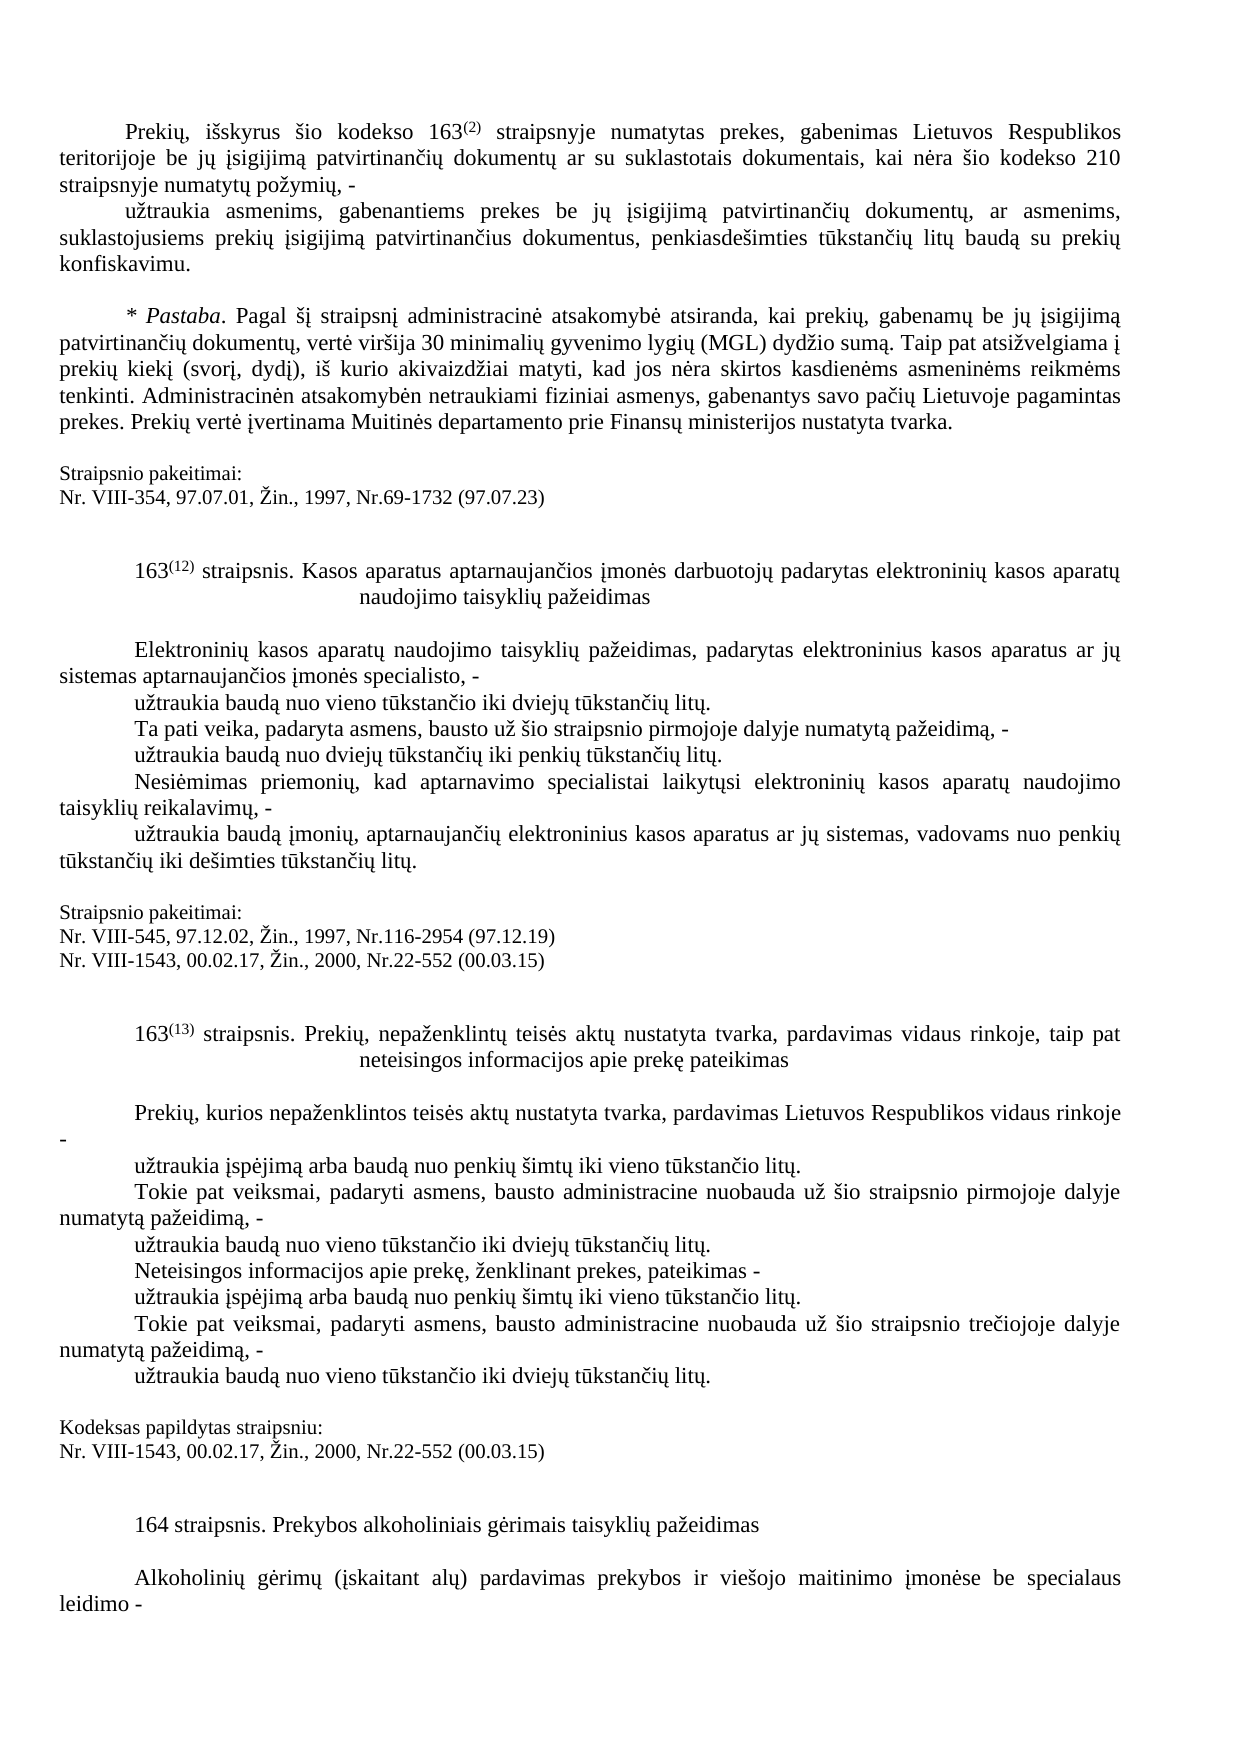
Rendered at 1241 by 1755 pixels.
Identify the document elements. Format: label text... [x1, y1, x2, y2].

text Kodeksas papildytas straipsniu: [59, 1415, 1122, 1439]
text užtraukia baudą nuo dviejų tūkstančių iki penkių tūkstančių litų. [59, 741, 1122, 768]
text Neteisingos informacijos apie prekę, ženklinant prekes, pateikimas - [59, 1257, 1122, 1283]
text užtraukia įspėjimą arba baudą nuo penkių šimtų iki vieno tūkstančio litų. [59, 1283, 1122, 1310]
text 163(13) straipsnis. Prekių, nepaženklintų teisės aktų nustatyta tvarka, pardavimas vidaus rinkoje, taip pat neteisingos informacijos apie prekę pateikimas [134, 1020, 1122, 1073]
text užtraukia baudą įmonių, aptarnaujančių elektroninius kasos aparatus ar jų sistemas, vadovams nuo penkių tūkstančių iki dešimties tūkstančių litų. [59, 821, 1122, 873]
text Straipsnio pakeitimai: [59, 461, 1122, 485]
text Nr. VIII-354, 97.07.01, Žin., 1997, Nr.69-1732 (97.07.23) [59, 485, 1122, 509]
text Straipsnio pakeitimai: [59, 899, 1122, 924]
text * Pastaba. Pagal šį straipsnį administracinė atsakomybė atsiranda, kai prekių, gabenamų be jų įsigijimą patvirtinančių dokumentų, vertė viršija 30 minimalių gyvenimo lygių (MGL) dydžio sumą. Taip pat atsižvelgiama į prekių kiekį (svorį, dydį), iš kurio akivaizdžiai matyti, kad jos nėra skirtos kasdienėms asmeninėms reikmėms tenkinti. Administracinėn atsakomybėn netraukiami fiziniai asmenys, gabenantys savo pačių Lietuvoje pagamintas prekes. Prekių vertė įvertinama Muitinės departamento prie Finansų ministerijos nustatyta tvarka. [59, 303, 1122, 434]
text 164 straipsnis. Prekybos alkoholiniais gėrimais taisyklių pažeidimas [59, 1511, 1122, 1538]
text Prekių, išskyrus šio kodekso 163(2) straipsnyje numatytas prekes, gabenimas Lietuvos Respublikos teritorijoje be jų įsigijimą patvirtinančių dokumentų ar su suklastotais dokumentais, kai nėra šio kodekso 210 straipsnyje numatytų požymių, - [59, 118, 1122, 197]
text Tokie pat veiksmai, padaryti asmens, bausto administracine nuobauda už šio straipsnio trečiojoje dalyje numatytą pažeidimą, - [59, 1310, 1122, 1362]
text užtraukia baudą nuo vieno tūkstančio iki dviejų tūkstančių litų. [59, 1362, 1122, 1389]
text Elektroninių kasos aparatų naudojimo taisyklių pažeidimas, padarytas elektroninius kasos aparatus ar jų sistemas aptarnaujančios įmonės specialisto, - [59, 636, 1122, 689]
text užtraukia asmenims, gabenantiems prekes be jų įsigijimą patvirtinančių dokumentų, ar asmenims, suklastojusiems prekių įsigijimą patvirtinančius dokumentus, penkiasdešimties tūkstančių litų baudą su prekių konfiskavimu. [59, 197, 1122, 276]
text Nesiėmimas priemonių, kad aptarnavimo specialistai laikytųsi elektroninių kasos aparatų naudojimo taisyklių reikalavimų, - [59, 768, 1122, 821]
text užtraukia įspėjimą arba baudą nuo penkių šimtų iki vieno tūkstančio litų. [59, 1152, 1122, 1178]
text užtraukia baudą nuo vieno tūkstančio iki dviejų tūkstančių litų. [59, 1231, 1122, 1257]
text užtraukia baudą nuo vieno tūkstančio iki dviejų tūkstančių litų. [59, 689, 1122, 715]
text Nr. VIII-545, 97.12.02, Žin., 1997, Nr.116-2954 (97.12.19) [59, 924, 1122, 948]
text Ta pati veika, padaryta asmens, bausto už šio straipsnio pirmojoje dalyje numatytą pažeidimą, - [59, 715, 1122, 741]
text Alkoholinių gėrimų (įskaitant alų) pardavimas prekybos ir viešojo maitinimo įmonėse be specialaus leidimo - [59, 1564, 1122, 1617]
text Nr. VIII-1543, 00.02.17, Žin., 2000, Nr.22-552 (00.03.15) [59, 1439, 1122, 1463]
text Tokie pat veiksmai, padaryti asmens, bausto administracine nuobauda už šio straipsnio pirmojoje dalyje numatytą pažeidimą, - [59, 1178, 1122, 1231]
text Nr. VIII-1543, 00.02.17, Žin., 2000, Nr.22-552 (00.03.15) [59, 948, 1122, 972]
text 163(12) straipsnis. Kasos aparatus aptarnaujančios įmonės darbuotojų padarytas elektroninių kasos aparatų naudojimo taisyklių pažeidimas [134, 557, 1122, 610]
text Prekių, kurios nepaženklintos teisės aktų nustatyta tvarka, pardavimas Lietuvos Respublikos vidaus rinkoje - [59, 1099, 1122, 1152]
